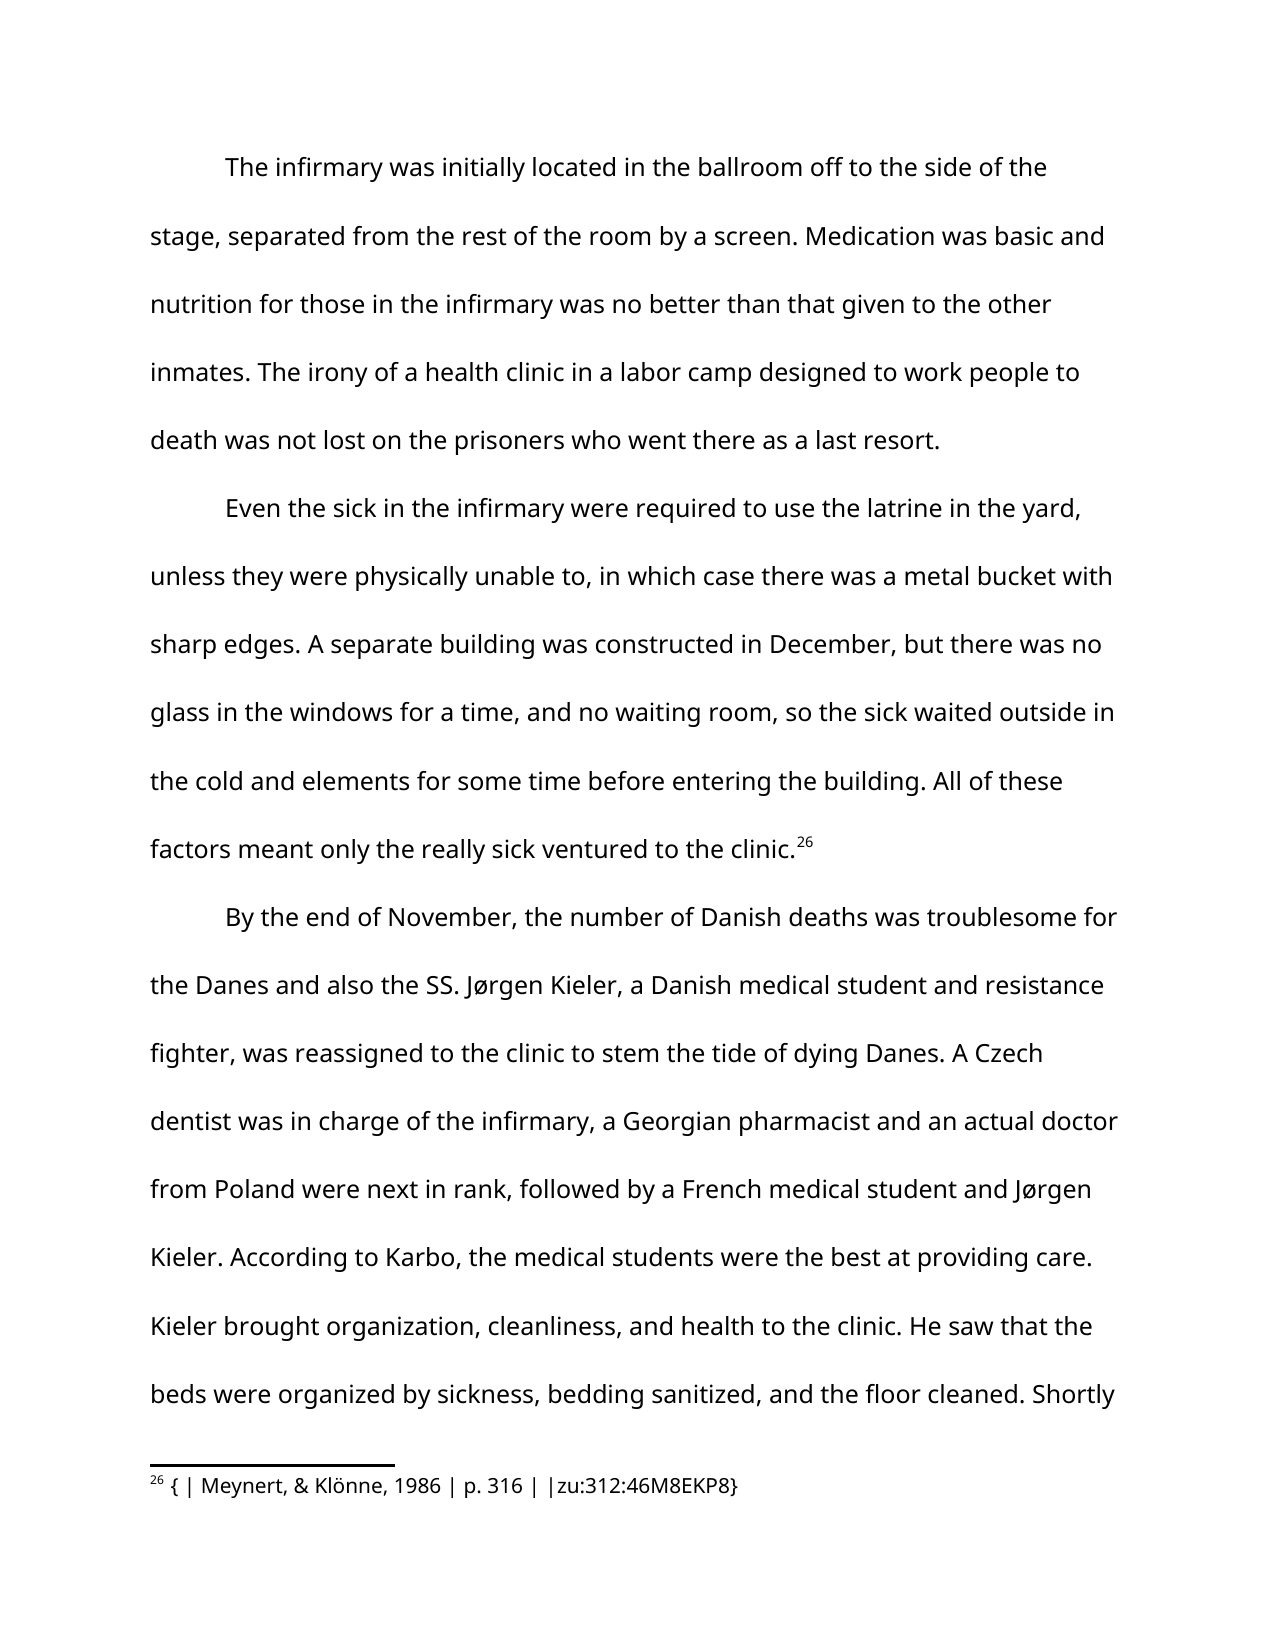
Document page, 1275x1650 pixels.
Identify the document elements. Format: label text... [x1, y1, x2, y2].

text The infirmary was initially located in the ballroom off to the side of the stage, separated from the rest of the room by a screen. Medication was basic and nutrition for those in the infirmary was no better than that given to the other inmates. The irony of a health clinic in a labor camp designed to work people to death was not lost on the prisoners who went there as a last resort. [150, 150, 1125, 457]
text { | Meynert, & Klönne, 1986 | p. 316 | |zu:312:46M8EKP8} [150, 1472, 1125, 1500]
text Even the sick in the infirmary were required to use the latrine in the yard, unless they were physically unable to, in which case there was a metal bucket with sharp edges. A separate building was constructed in December, but there was no glass in the windows for a time, and no waiting room, so the sick waited outside in the cold and elements for some time before entering the building. All of these factors meant only the really sick ventured to the clinic. [150, 491, 1125, 865]
text By the end of November, the number of Danish deaths was troublesome for the Danes and also the SS. Jørgen Kieler, a Danish medical student and resistance fighter, was reassigned to the clinic to stem the tide of dying Danes. A Czech dentist was in charge of the infirmary, a Georgian pharmacist and an actual doctor from Poland were next in rank, followed by a French medical student and Jørgen Kieler. According to Karbo, the medical students were the best at providing care. Kieler brought organization, cleanliness, and health to the clinic. He saw that the beds were organized by sickness, bedding sanitized, and the floor cleaned. Shortly [150, 899, 1125, 1410]
